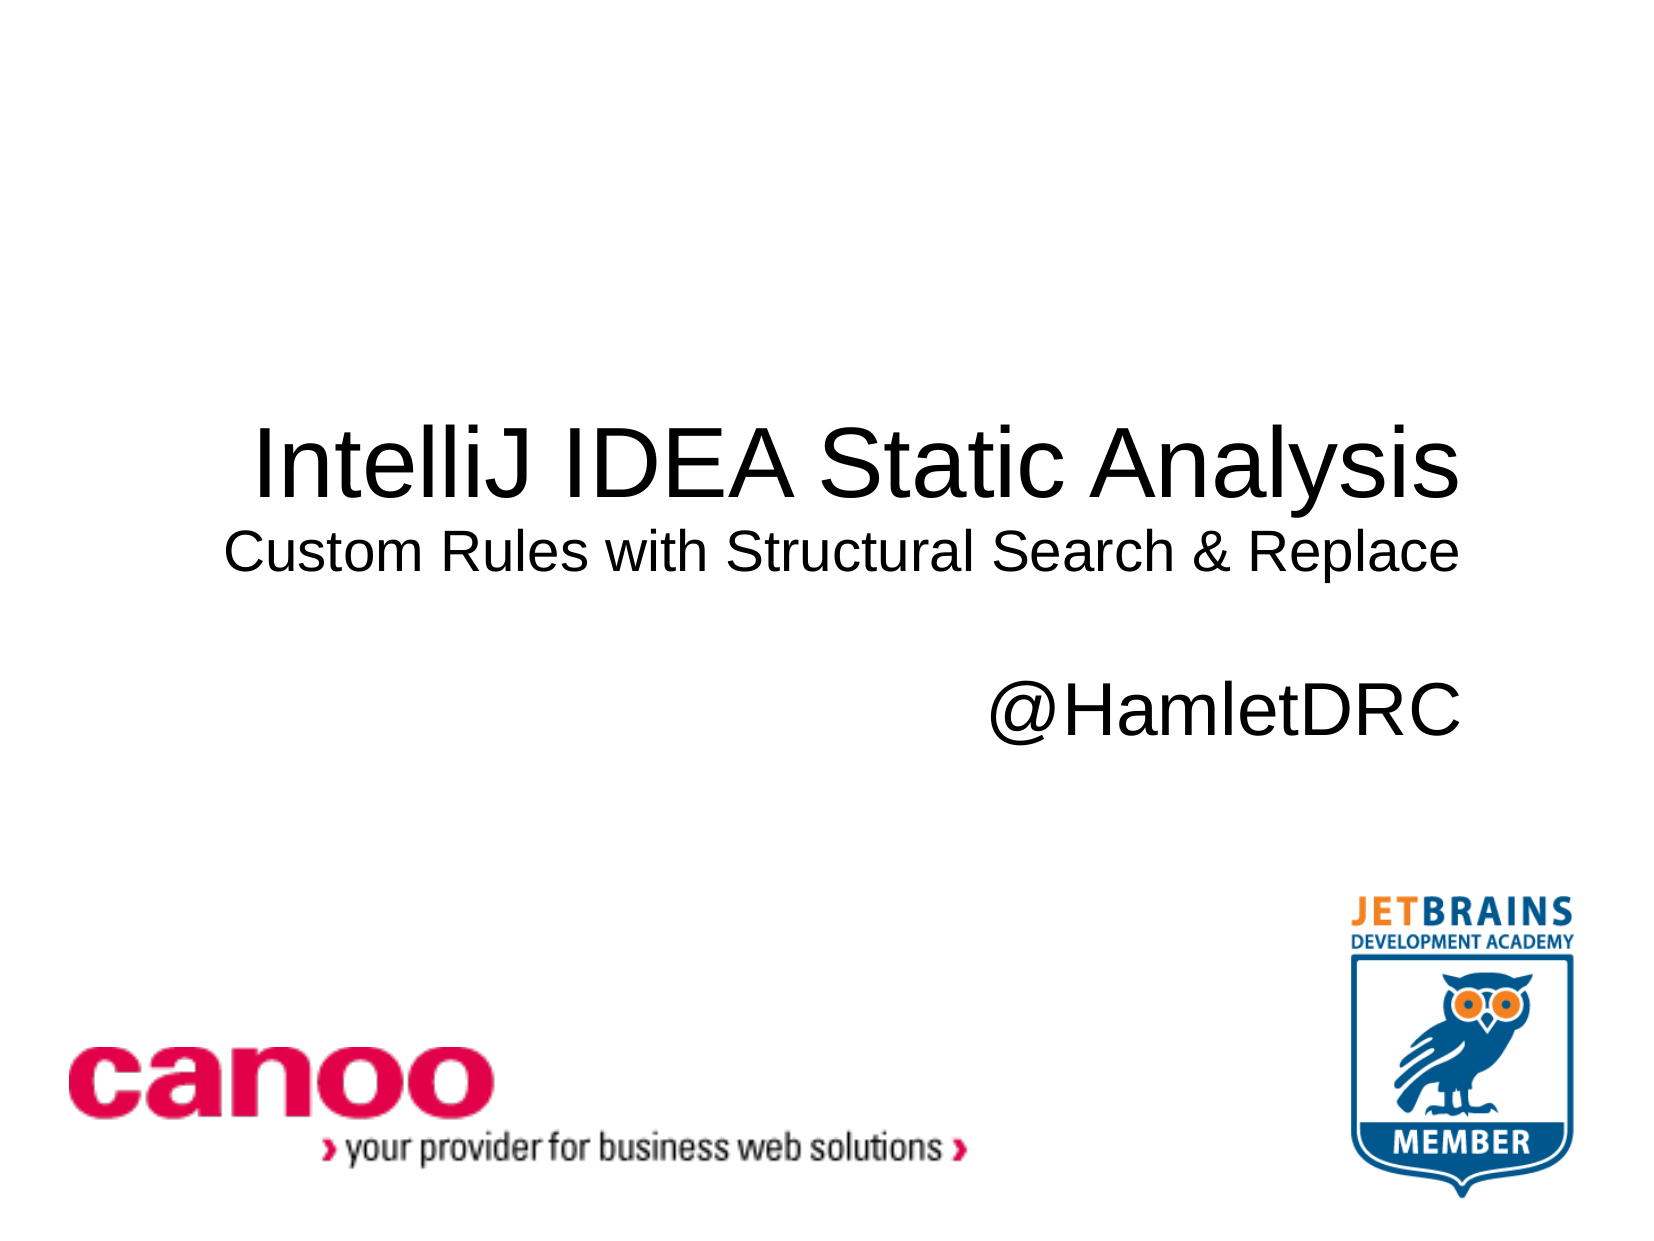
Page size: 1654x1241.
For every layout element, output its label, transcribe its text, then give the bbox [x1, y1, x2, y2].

picture [1350, 895, 1575, 1201]
picture [69, 1047, 970, 1177]
subtitle IntelliJ IDEA Static Analysis Custom Rules with Structural Search & Replace @HamletDRC [82, 56, 1463, 1102]
